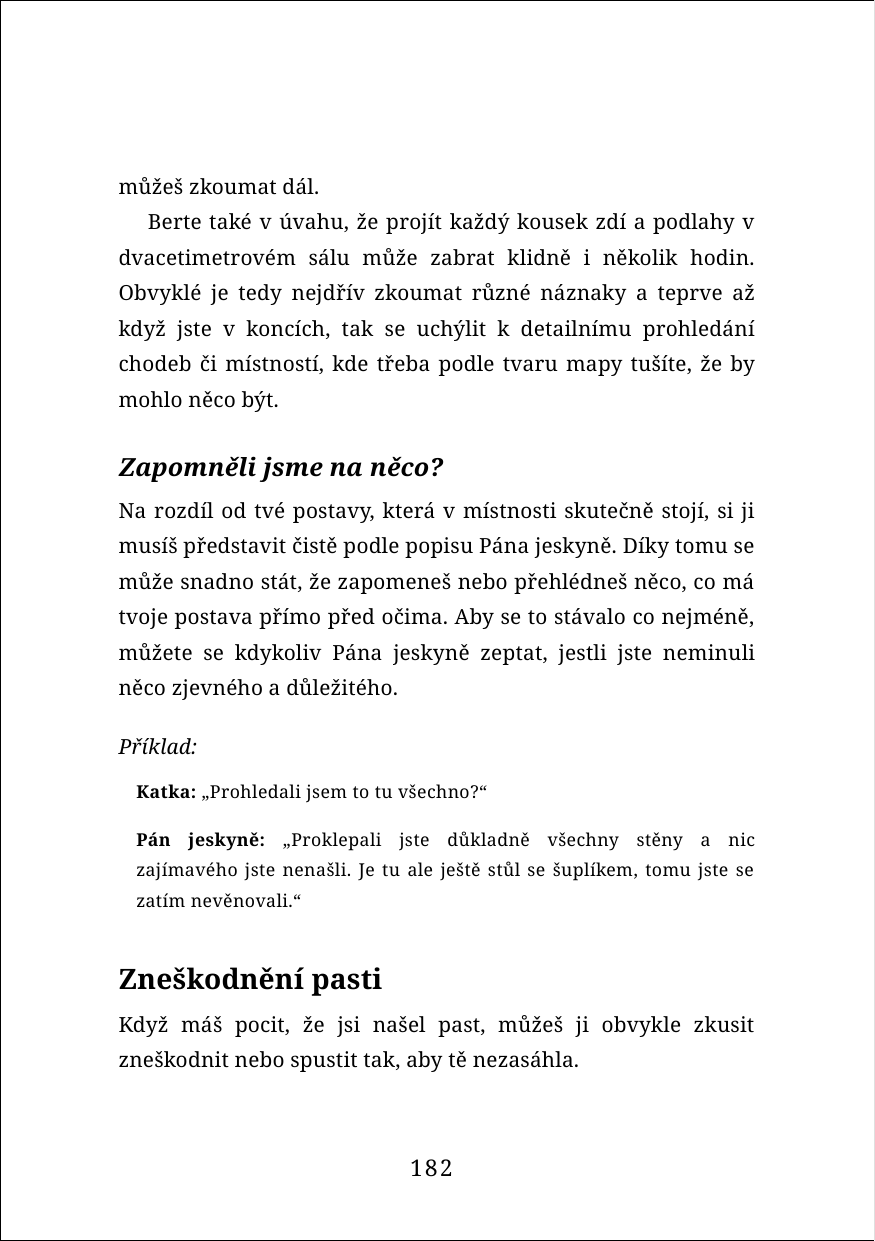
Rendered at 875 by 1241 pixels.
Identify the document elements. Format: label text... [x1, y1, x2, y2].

text můžeš zkoumat dál. Berte také v úvahu, že projít každý kousek zdí a podlahy v dvacetimetrovém sálu může zabrat klidně i několik hodin. Obvyklé je tedy nejdřív zkoumat různé náznaky a teprve až když jste v koncích, tak se uchýlit k detailnímu prohledání chodeb či místností, kde třeba podle tvaru mapy tušíte, že by mohlo něco být. [118, 172, 756, 413]
text Na rozdíl od tvé postavy, která v místnosti skutečně stojí, si ji musíš představit čistě podle popisu Pána jeskyně. Díky tomu se může snadno stát, že zapomeneš nebo přehlédneš něco, co má tvoje postava přímo před očima. Aby se to stávalo co nejméně, můžete se kdykoliv Pána jeskyně zeptat, jestli jste neminuli něco zjevného a důležitého. [118, 496, 756, 702]
text Když máš pocit, že jsi našel past, můžeš ji obvykle zkusit zneškodnit nebo spustit tak, aby tě nezasáhla. [118, 1010, 756, 1074]
text Pán jeskyně: „Proklepali jste důkladně všechny stěny a nic zajímavého jste nenašli. Je tu ale ještě stůl se šuplíkem, tomu jste se zatím nevěnovali.“ [136, 828, 756, 912]
text Katka: „Prohledali jsem to tu všechno?“ [136, 780, 756, 804]
text Příklad: [118, 732, 756, 761]
subtitle Zneškodnění pasti [118, 960, 756, 998]
subtitle Zapomněli jsme na něco? [118, 450, 756, 484]
